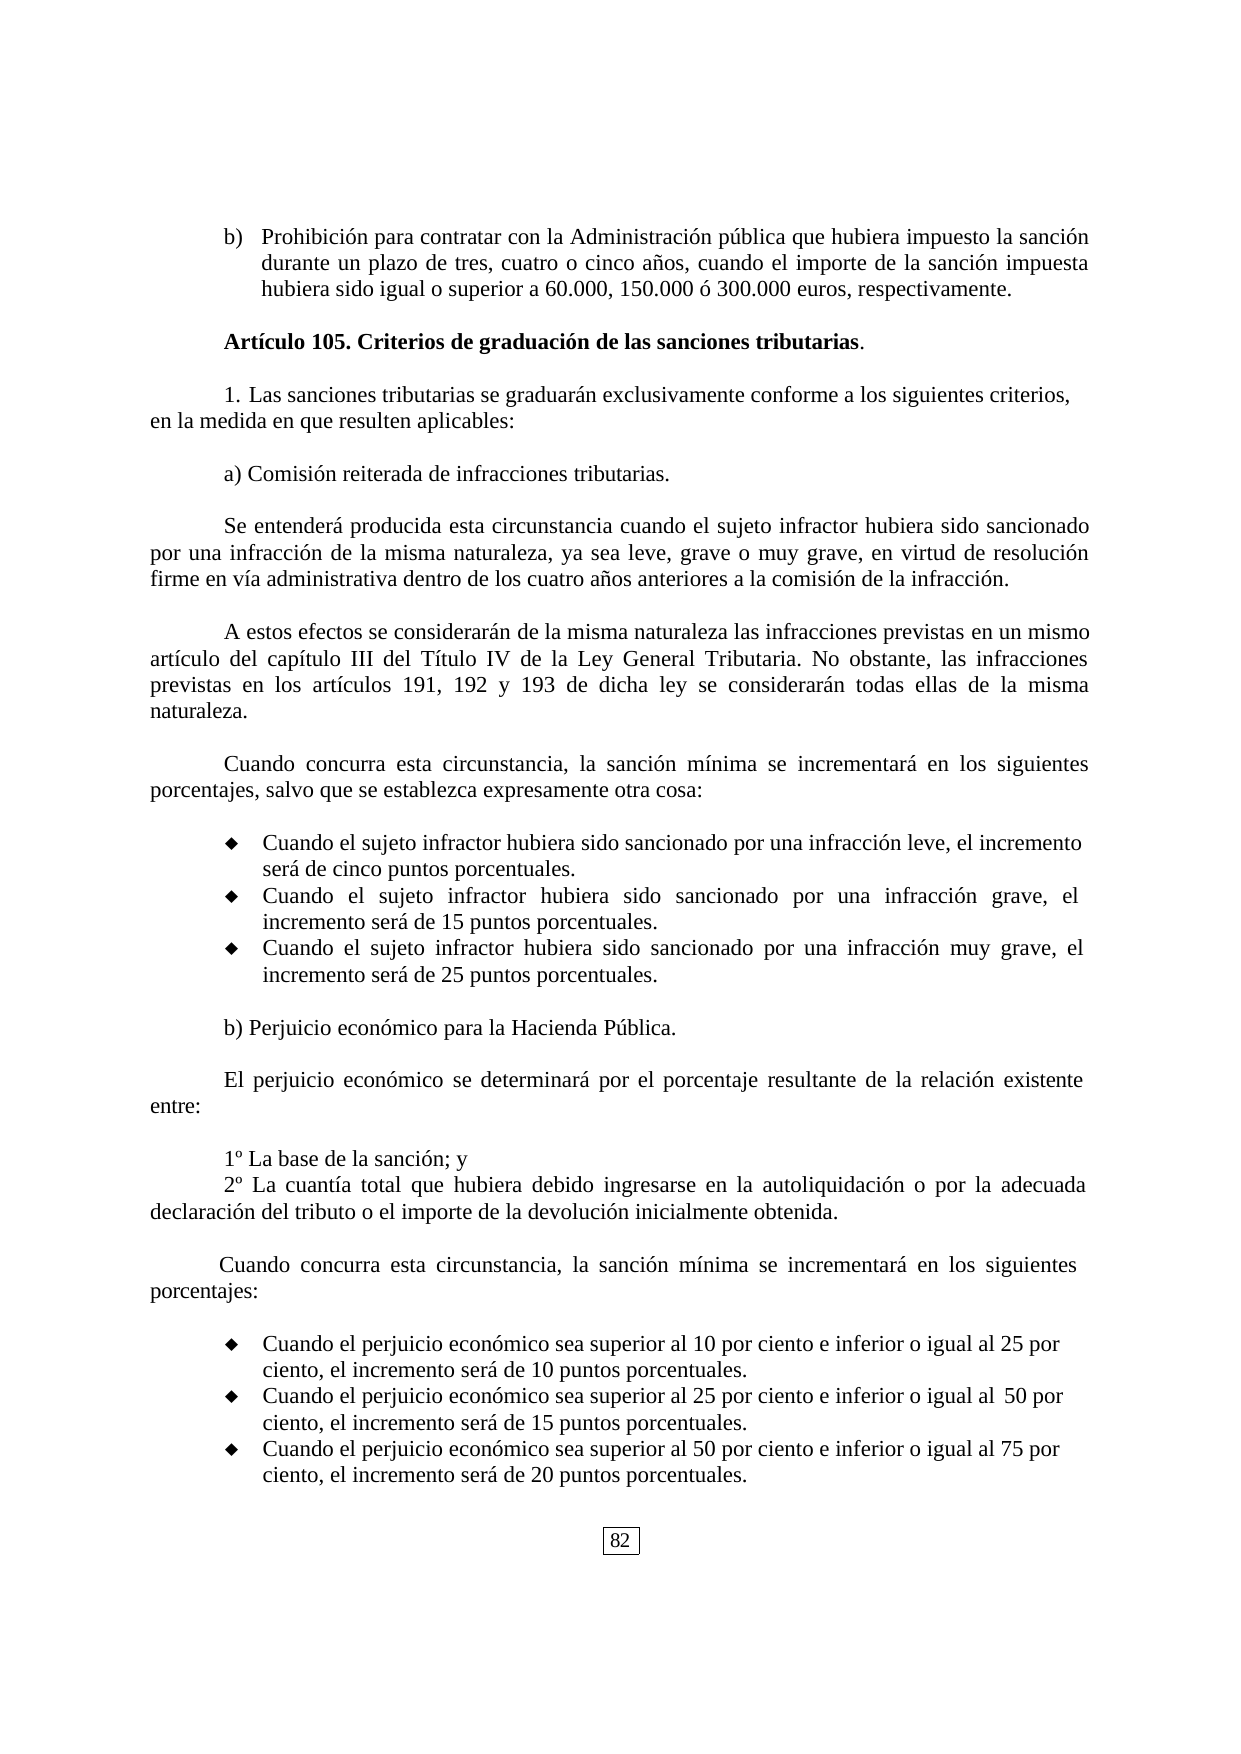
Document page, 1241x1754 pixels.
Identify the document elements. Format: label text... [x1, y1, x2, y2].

list Las sanciones tributarias se graduarán exclusivamente conforme a los siguientes criterios, en la medida en que resulten aplicables: [150, 381, 1090, 433]
subtitle Artículo 105. Criterios de graduación de las sanciones tributarias. [224, 328, 1103, 354]
text Cuando concurra esta circunstancia, la sanción mínima se incrementará en los siguientes porcentajes, salvo que se establezca expresamente otra cosa: [150, 750, 1090, 803]
text Se entenderá producida esta circunstancia cuando el sujeto infractor hubiera sido sancionado por una infracción de la misma naturaleza, ya sea leve, grave o muy grave, en virtud de resolución firme en vía administrativa dentro de los cuatro años anteriores a la comisión de la infracción. [150, 513, 1091, 592]
list Cuando el perjuicio económico sea superior al 10 por ciento e inferior o igual al 25 por ciento, el incremento será de 10 puntos porcentuales. [225, 1329, 1090, 1382]
text El perjuicio económico se determinará por el porcentaje resultante de la relación existente [224, 1066, 1103, 1092]
list Cuando el sujeto infractor hubiera sido sancionado por una infracción leve, el incremento será de cinco puntos porcentuales. [225, 829, 1090, 882]
list Comisión reiterada de infracciones tributarias. [224, 460, 1103, 486]
list Cuando el perjuicio económico sea superior al 50 por ciento e inferior o igual al 75 por ciento, el incremento será de 20 puntos porcentuales. [225, 1435, 1090, 1488]
text A estos efectos se considerarán de la misma naturaleza las infracciones previstas en un mismo artículo del capítulo III del Título IV de la Ley General Tributaria. No obstante, las infracciones previstas en los artículos 191, 192 y 193 de dicha ley se considerarán todas ellas de la misma naturaleza. [150, 618, 1090, 724]
text entre: [150, 1092, 1103, 1119]
list Perjuicio económico para la Hacienda Pública. [224, 1013, 1103, 1040]
list Prohibición para contratar con la Administración pública que hubiera impuesto la sanción durante un plazo de tres, cuatro o cinco años, cuando el importe de la sanción impuesta hubiera sido igual o superior a 60.000, 150.000 ó 300.000 euros, respectivamente. [224, 223, 1091, 302]
text 2º La cuantía total que hubiera debido ingresarse en la autoliquidación o por la adecuada declaración del tributo o el importe de la devolución inicialmente obtenida. [150, 1171, 1103, 1224]
text Cuando concurra esta circunstancia, la sanción mínima se incrementará en los siguientes porcentajes: [150, 1251, 1103, 1303]
list Cuando el sujeto infractor hubiera sido sancionado por una infracción muy grave, el incremento será de 25 puntos porcentuales. [225, 934, 1091, 987]
text 1º La base de la sanción; y [224, 1145, 1103, 1171]
list Cuando el perjuicio económico sea superior al 25 por ciento e inferior o igual al 50 por ciento, el incremento será de 15 puntos porcentuales. [225, 1382, 1091, 1435]
list Cuando el sujeto infractor hubiera sido sancionado por una infracción grave, el incremento será de 15 puntos porcentuales. [225, 882, 1090, 934]
